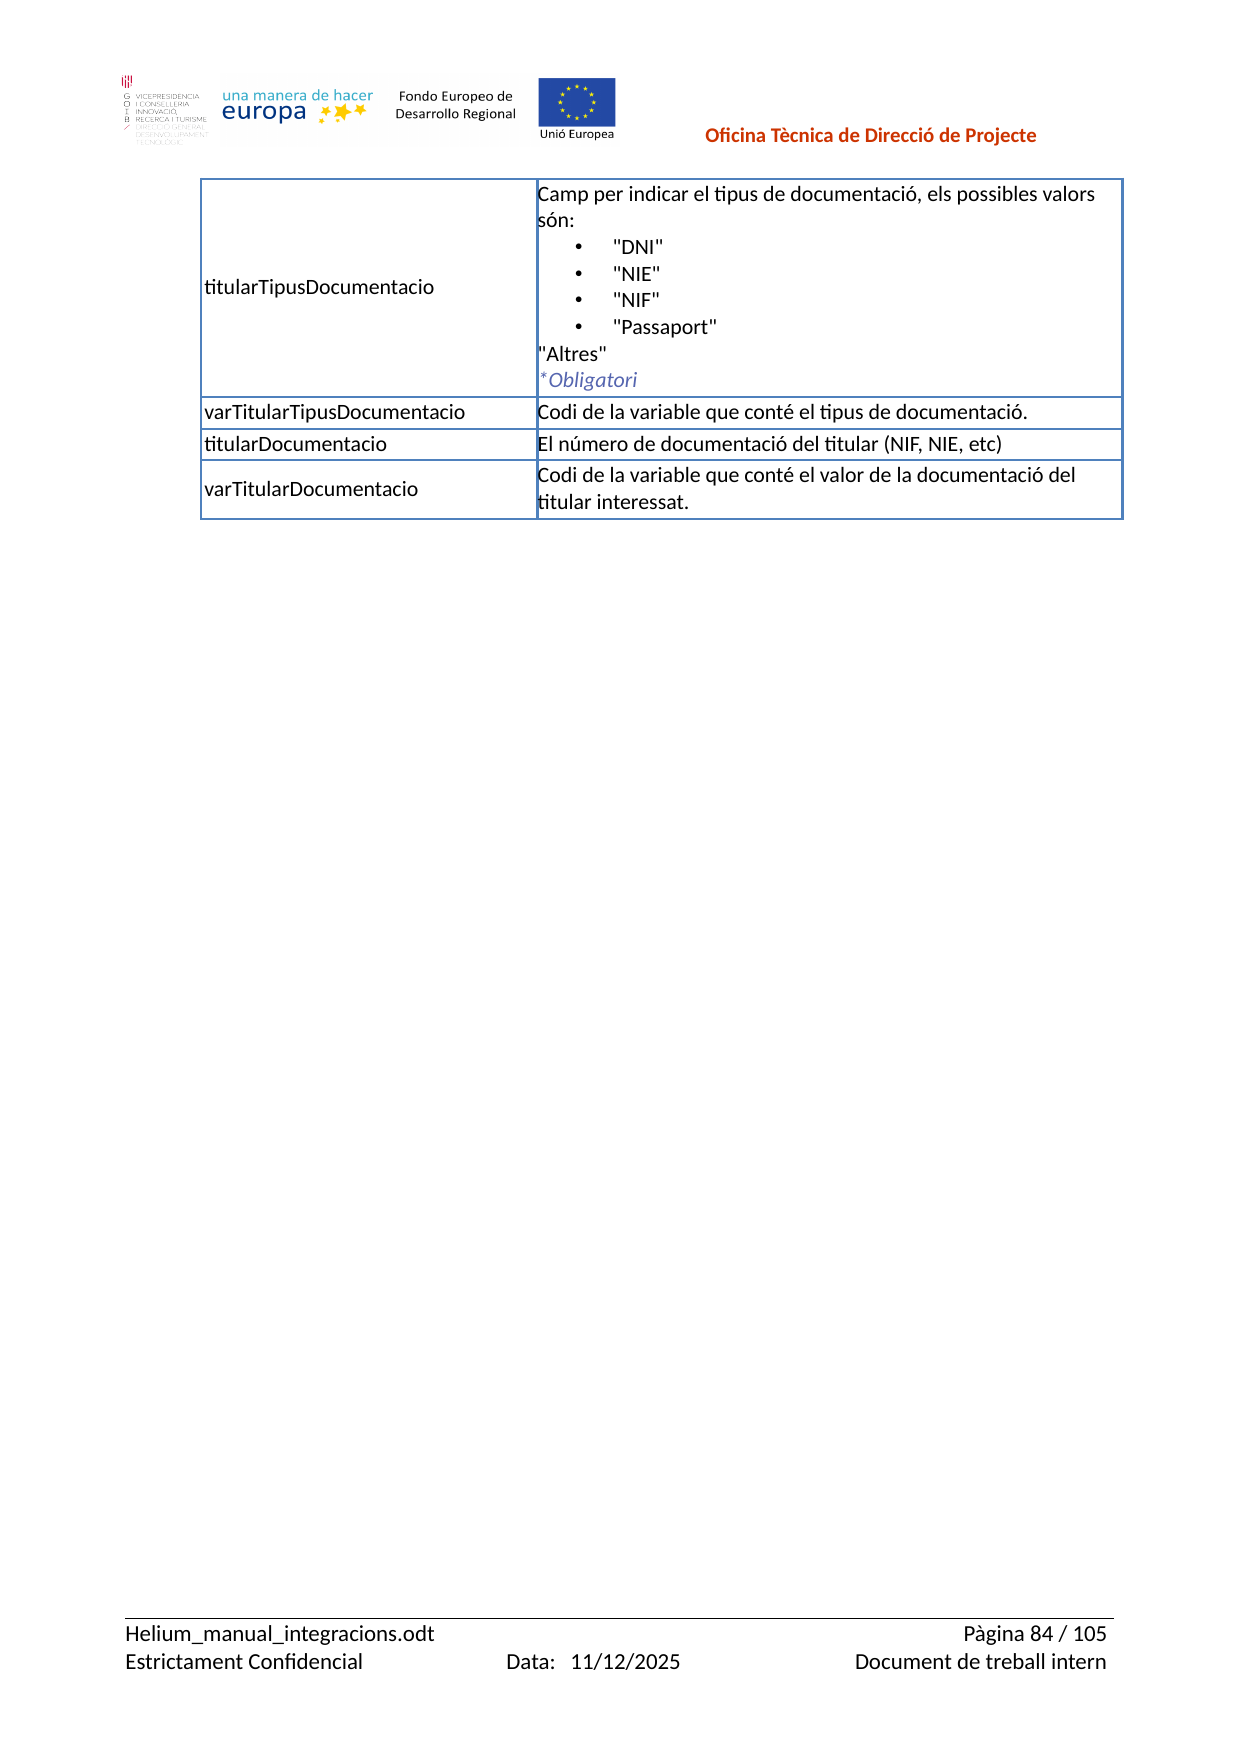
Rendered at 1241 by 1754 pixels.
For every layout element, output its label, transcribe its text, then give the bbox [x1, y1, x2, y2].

table_cell Codi de la variable que conté el valor de la documentació del titular interessat. [539, 461, 1121, 518]
picture [118, 73, 213, 147]
table_cell varTitularTipusDocumentacio [202, 398, 536, 428]
table_cell varTitularDocumentacio [202, 461, 536, 518]
table_cell Camp per indicar el tipus de documentació, els possibles valors són: "DNI" "NIE" "NIF" "Passaport" "Altres" *Obligatori [539, 180, 1121, 396]
table_cell El número de documentació del titular (NIF, NIE, etc) [539, 430, 1121, 459]
table_cell Codi de la variable que conté el tipus de documentació. [539, 398, 1121, 428]
picture [219, 73, 621, 147]
table_cell titularTipusDocumentacio [202, 180, 536, 396]
table_cell titularDocumentacio [202, 430, 536, 459]
